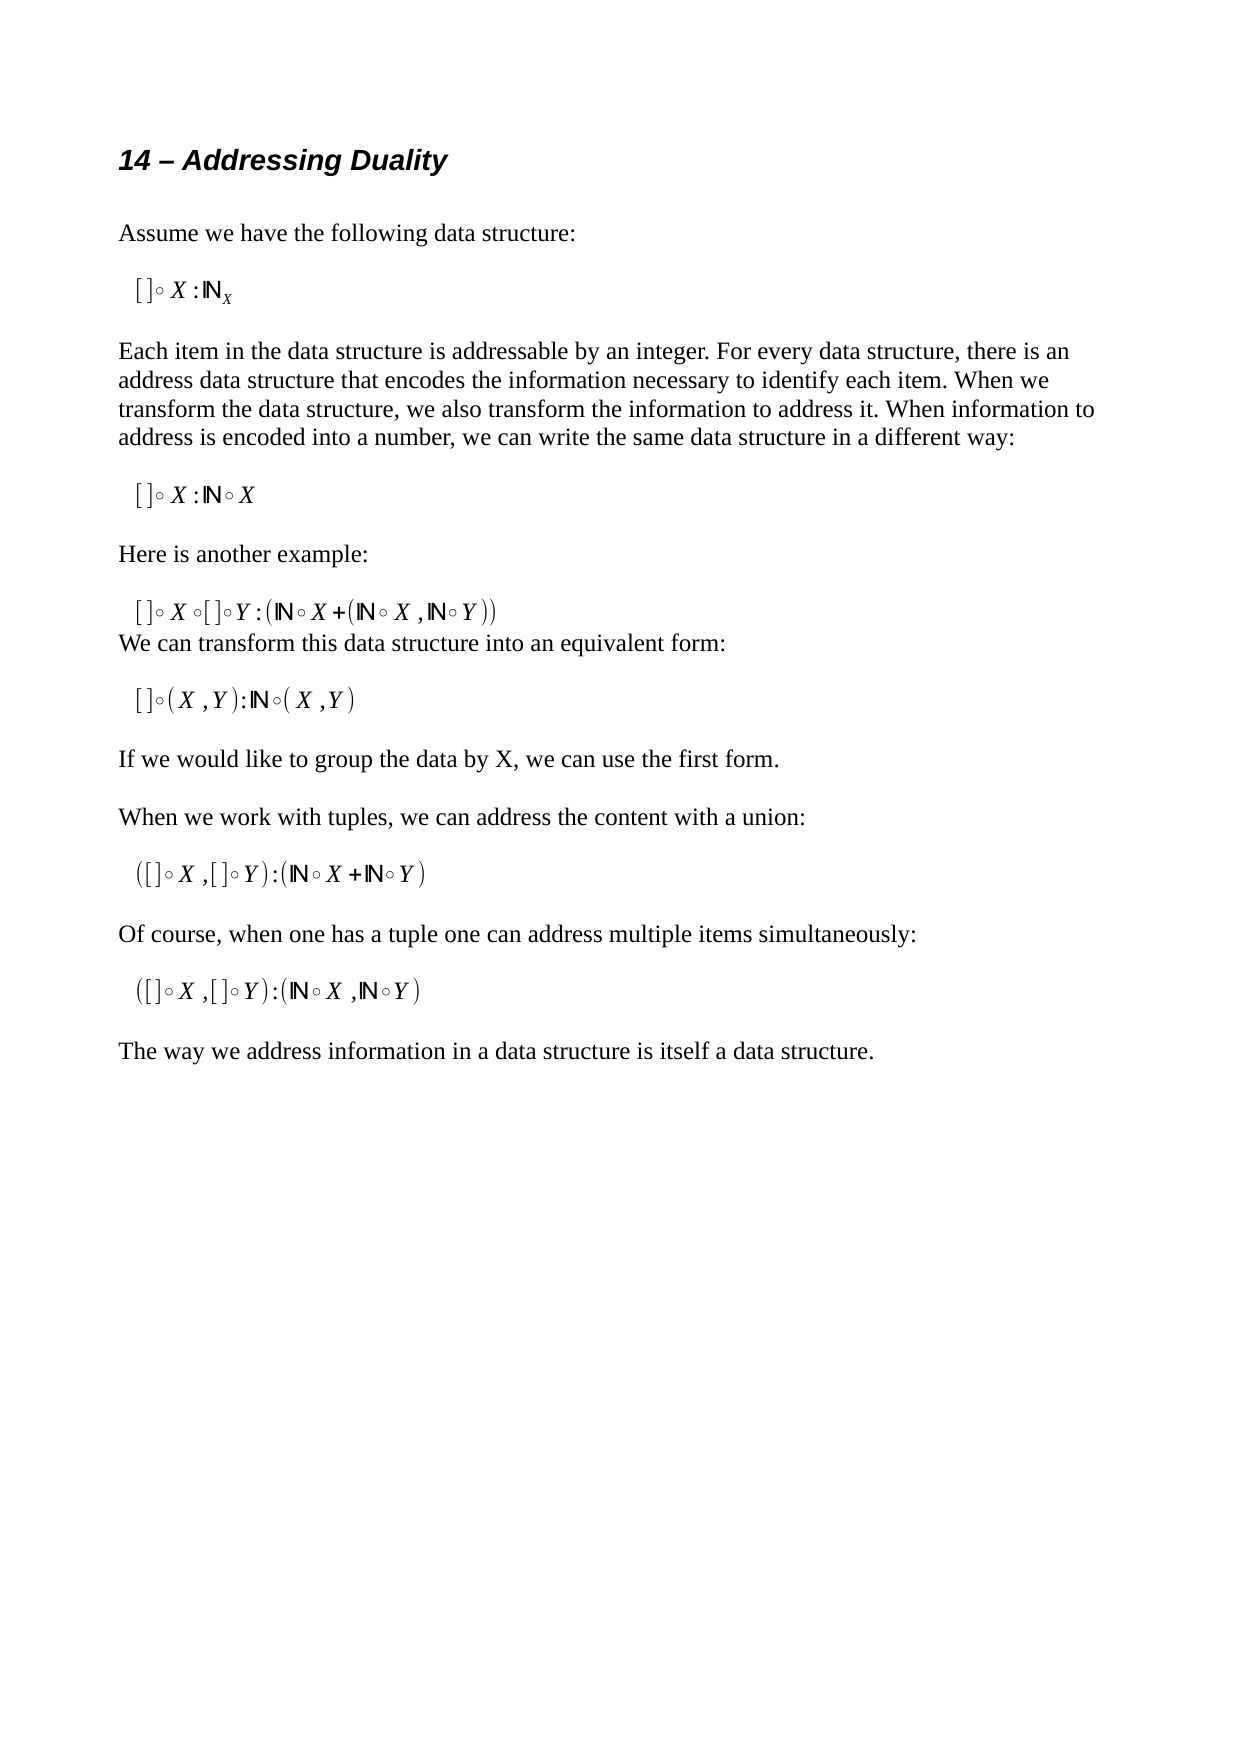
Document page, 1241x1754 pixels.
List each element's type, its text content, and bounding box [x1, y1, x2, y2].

text When we work with tuples, we can address the content with a union: [118, 802, 1122, 831]
text Of course, when one has a tuple one can address multiple items simultaneously: [118, 859, 1122, 948]
text The way we address information in a data structure is itself a data structure. [118, 977, 1122, 1065]
text Here is another example: [118, 480, 1122, 568]
subtitle 14 – Addressing Duality [118, 143, 1122, 177]
text We can transform this data structure into an equivalent form: [118, 628, 1122, 656]
text Assume we have the following data structure: [118, 218, 1122, 247]
text If we would like to group the data by X, we can use the first form. [118, 685, 1122, 773]
text Each item in the data structure is addressable by an integer. For every data structure, there is an address data structure that encodes the information necessary to identify each item. When we transform the data structure, we also transform the information to address it. When information to address is encoded into a number, we can write the same data structure in a different way: [118, 275, 1122, 451]
